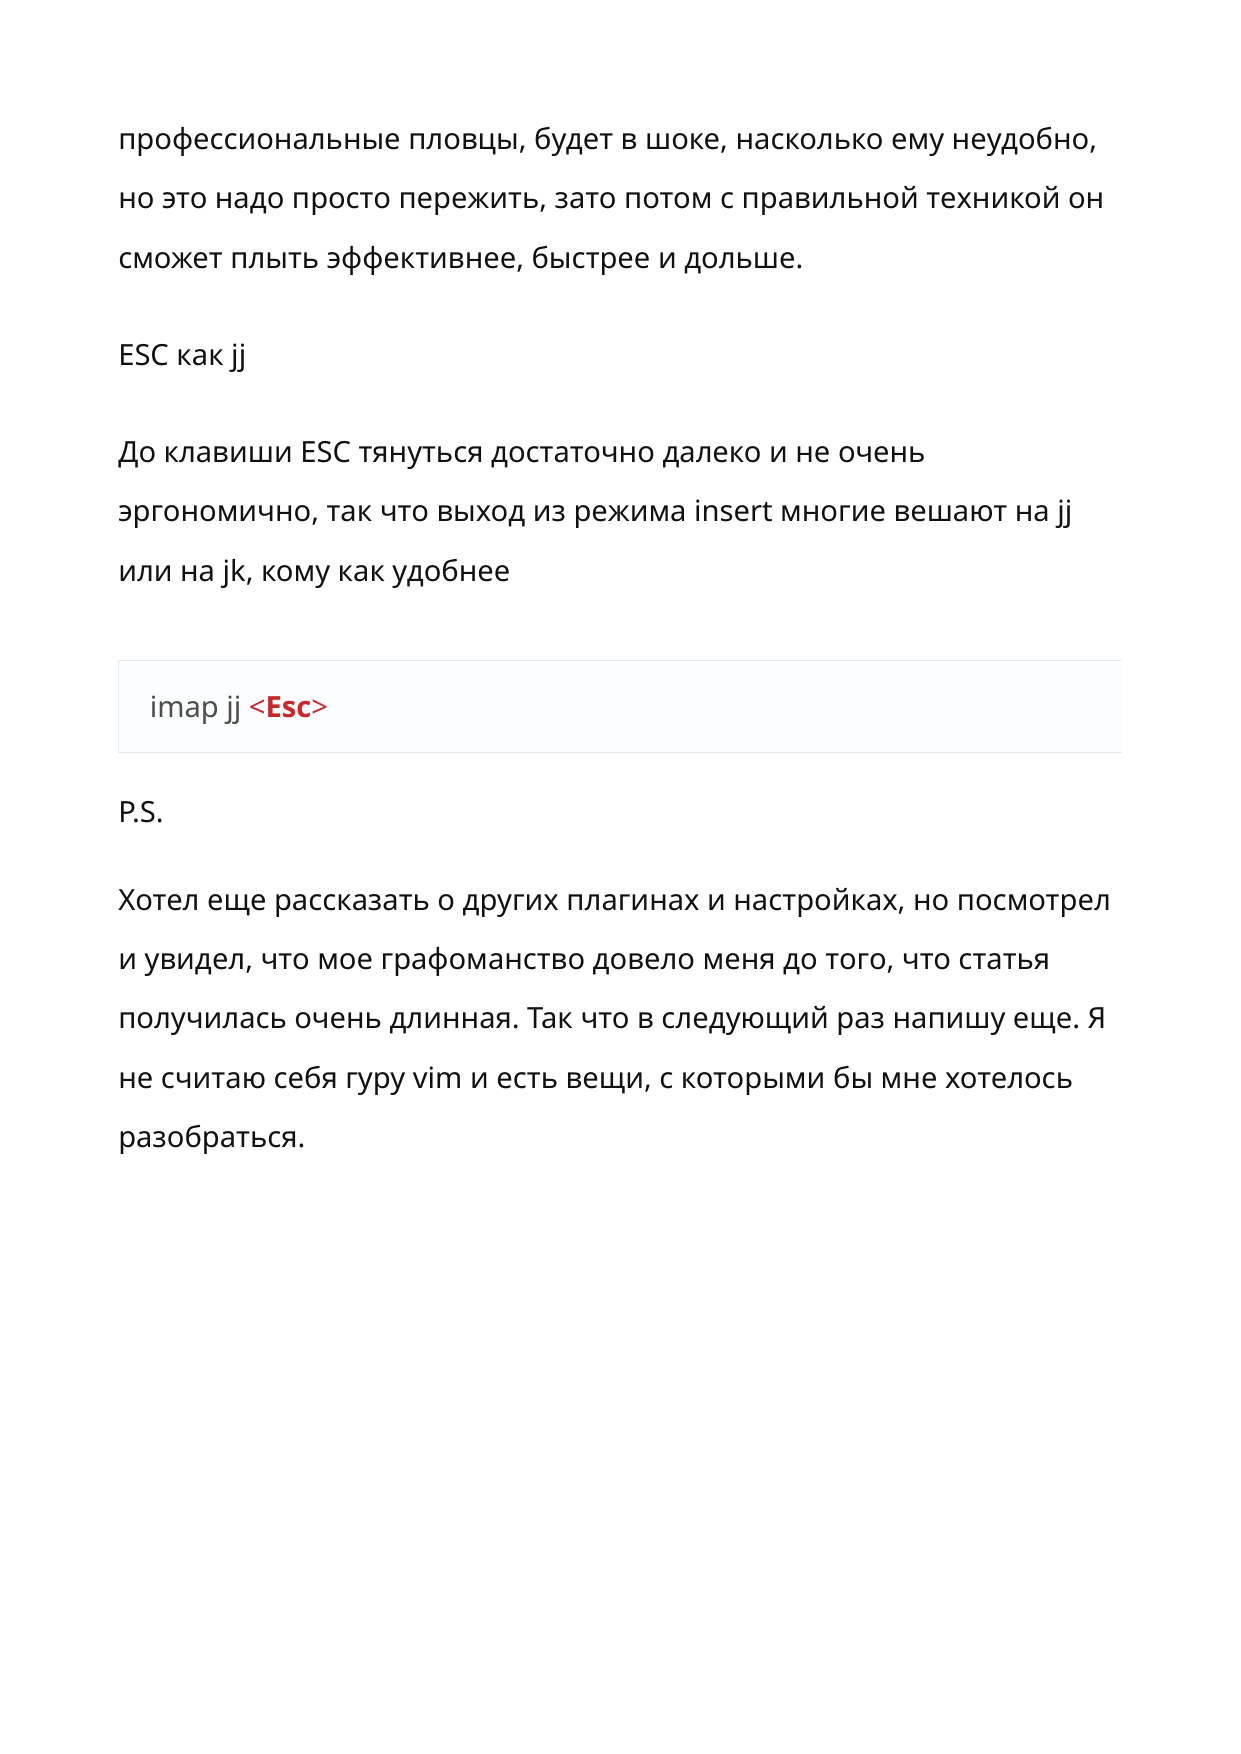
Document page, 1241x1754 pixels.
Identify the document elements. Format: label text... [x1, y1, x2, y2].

text imap jj <Esc> [119, 661, 1122, 752]
subtitle P.S. [118, 791, 1122, 831]
text До клавиши ESC тянуться достаточно далеко и не очень эргономично, так что выход из режима insert многие вешают на jj или на jk, кому как удобнее [118, 431, 1122, 590]
text профессиональные пловцы, будет в шоке, насколько ему неудобно, но это надо просто пережить, зато потом с правильной техникой он сможет плыть эффективнее, быстрее и дольше. [118, 118, 1122, 277]
text Хотел еще рассказать о других плагинах и настройках, но посмотрел и увидел, что мое графоманство довело меня до того, что статья получилась очень длинная. Так что в следующий раз напишу еще. Я не считаю себя гуру vim и есть вещи, с которыми бы мне хотелось разобраться. [118, 879, 1122, 1156]
text ESC как jj [118, 334, 1122, 374]
